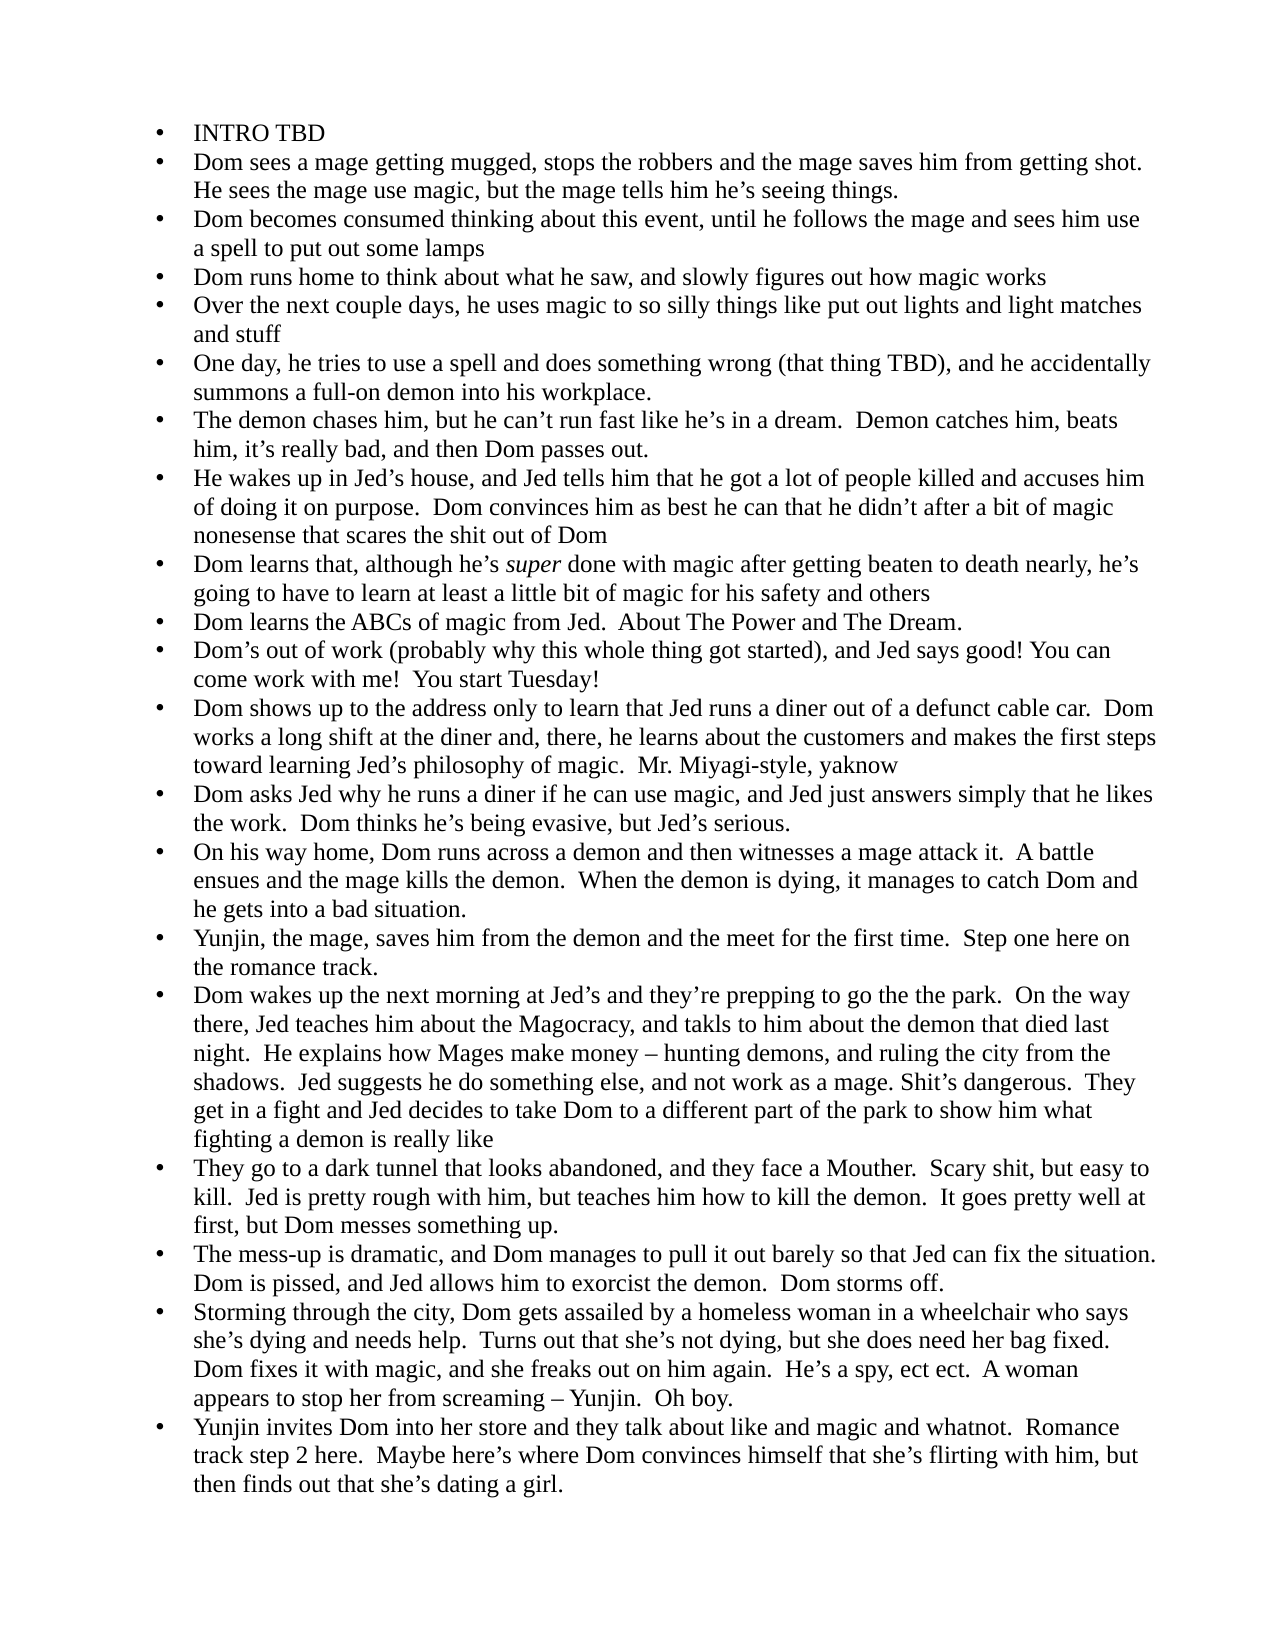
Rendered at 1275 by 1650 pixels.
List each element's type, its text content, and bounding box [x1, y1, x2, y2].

list Dom asks Jed why he runs a diner if he can use magic, and Jed just answers simply that he likes the work. Dom thinks he’s being evasive, but Jed’s serious. [156, 779, 1157, 837]
list Over the next couple days, he uses magic to so silly things like put out lights and light matches and stuff [156, 291, 1157, 348]
list Dom runs home to think about what he saw, and slowly figures out how magic works [156, 262, 1157, 291]
list Dom learns the ABCs of magic from Jed. About The Power and The Dream. [156, 607, 1157, 636]
list The mess-up is dramatic, and Dom manages to pull it out barely so that Jed can fix the situation. Dom is pissed, and Jed allows him to exorcist the demon. Dom storms off. [156, 1239, 1157, 1297]
list Yunjin invites Dom into her store and they talk about like and magic and whatnot. Romance track step 2 here. Maybe here’s where Dom convinces himself that she’s flirting with him, but then finds out that she’s dating a girl. [156, 1412, 1157, 1498]
list Yunjin, the mage, saves him from the demon and the meet for the first time. Step one here on the romance track. [156, 923, 1157, 981]
list They go to a dark tunnel that looks abandoned, and they face a Mouther. Scary shit, but easy to kill. Jed is pretty rough with him, but teaches him how to kill the demon. It goes pretty well at first, but Dom messes something up. [156, 1153, 1157, 1239]
list Dom learns that, although he’s super done with magic after getting beaten to death nearly, he’s going to have to learn at least a little bit of magic for his safety and others [156, 549, 1157, 607]
list On his way home, Dom runs across a demon and then witnesses a mage attack it. A battle ensues and the mage kills the demon. When the demon is dying, it manages to catch Dom and he gets into a bad situation. [156, 837, 1157, 923]
list Dom’s out of work (probably why this whole thing got started), and Jed says good! You can come work with me! You start Tuesday! [156, 636, 1157, 693]
list Dom sees a mage getting mugged, stops the robbers and the mage saves him from getting shot. He sees the mage use magic, but the mage tells him he’s seeing things. [156, 147, 1157, 204]
list Storming through the city, Dom gets assailed by a homeless woman in a wheelchair who says she’s dying and needs help. Turns out that she’s not dying, but she does need her bag fixed. Dom fixes it with magic, and she freaks out on him again. He’s a spy, ect ect. A woman appears to stop her from screaming – Yunjin. Oh boy. [156, 1297, 1157, 1412]
list Dom becomes consumed thinking about this event, until he follows the mage and sees him use a spell to put out some lamps [156, 204, 1157, 262]
list Dom wakes up the next morning at Jed’s and they’re prepping to go the the park. On the way there, Jed teaches him about the Magocracy, and takls to him about the demon that died last night. He explains how Mages make money – hunting demons, and ruling the city from the shadows. Jed suggests he do something else, and not work as a mage. Shit’s dangerous. They get in a fight and Jed decides to take Dom to a different part of the park to show him what fighting a demon is really like [156, 981, 1157, 1153]
list Dom shows up to the address only to learn that Jed runs a diner out of a defunct cable car. Dom works a long shift at the diner and, there, he learns about the customers and makes the first steps toward learning Jed’s philosophy of magic. Mr. Miyagi-style, yaknow [156, 693, 1157, 779]
list One day, he tries to use a spell and does something wrong (that thing TBD), and he accidentally summons a full-on demon into his workplace. [156, 348, 1157, 406]
list INTRO TBD [156, 118, 1157, 147]
list The demon chases him, but he can’t run fast like he’s in a dream. Demon catches him, beats him, it’s really bad, and then Dom passes out. [156, 406, 1157, 463]
list He wakes up in Jed’s house, and Jed tells him that he got a lot of people killed and accuses him of doing it on purpose. Dom convinces him as best he can that he didn’t after a bit of magic nonesense that scares the shit out of Dom [156, 463, 1157, 549]
